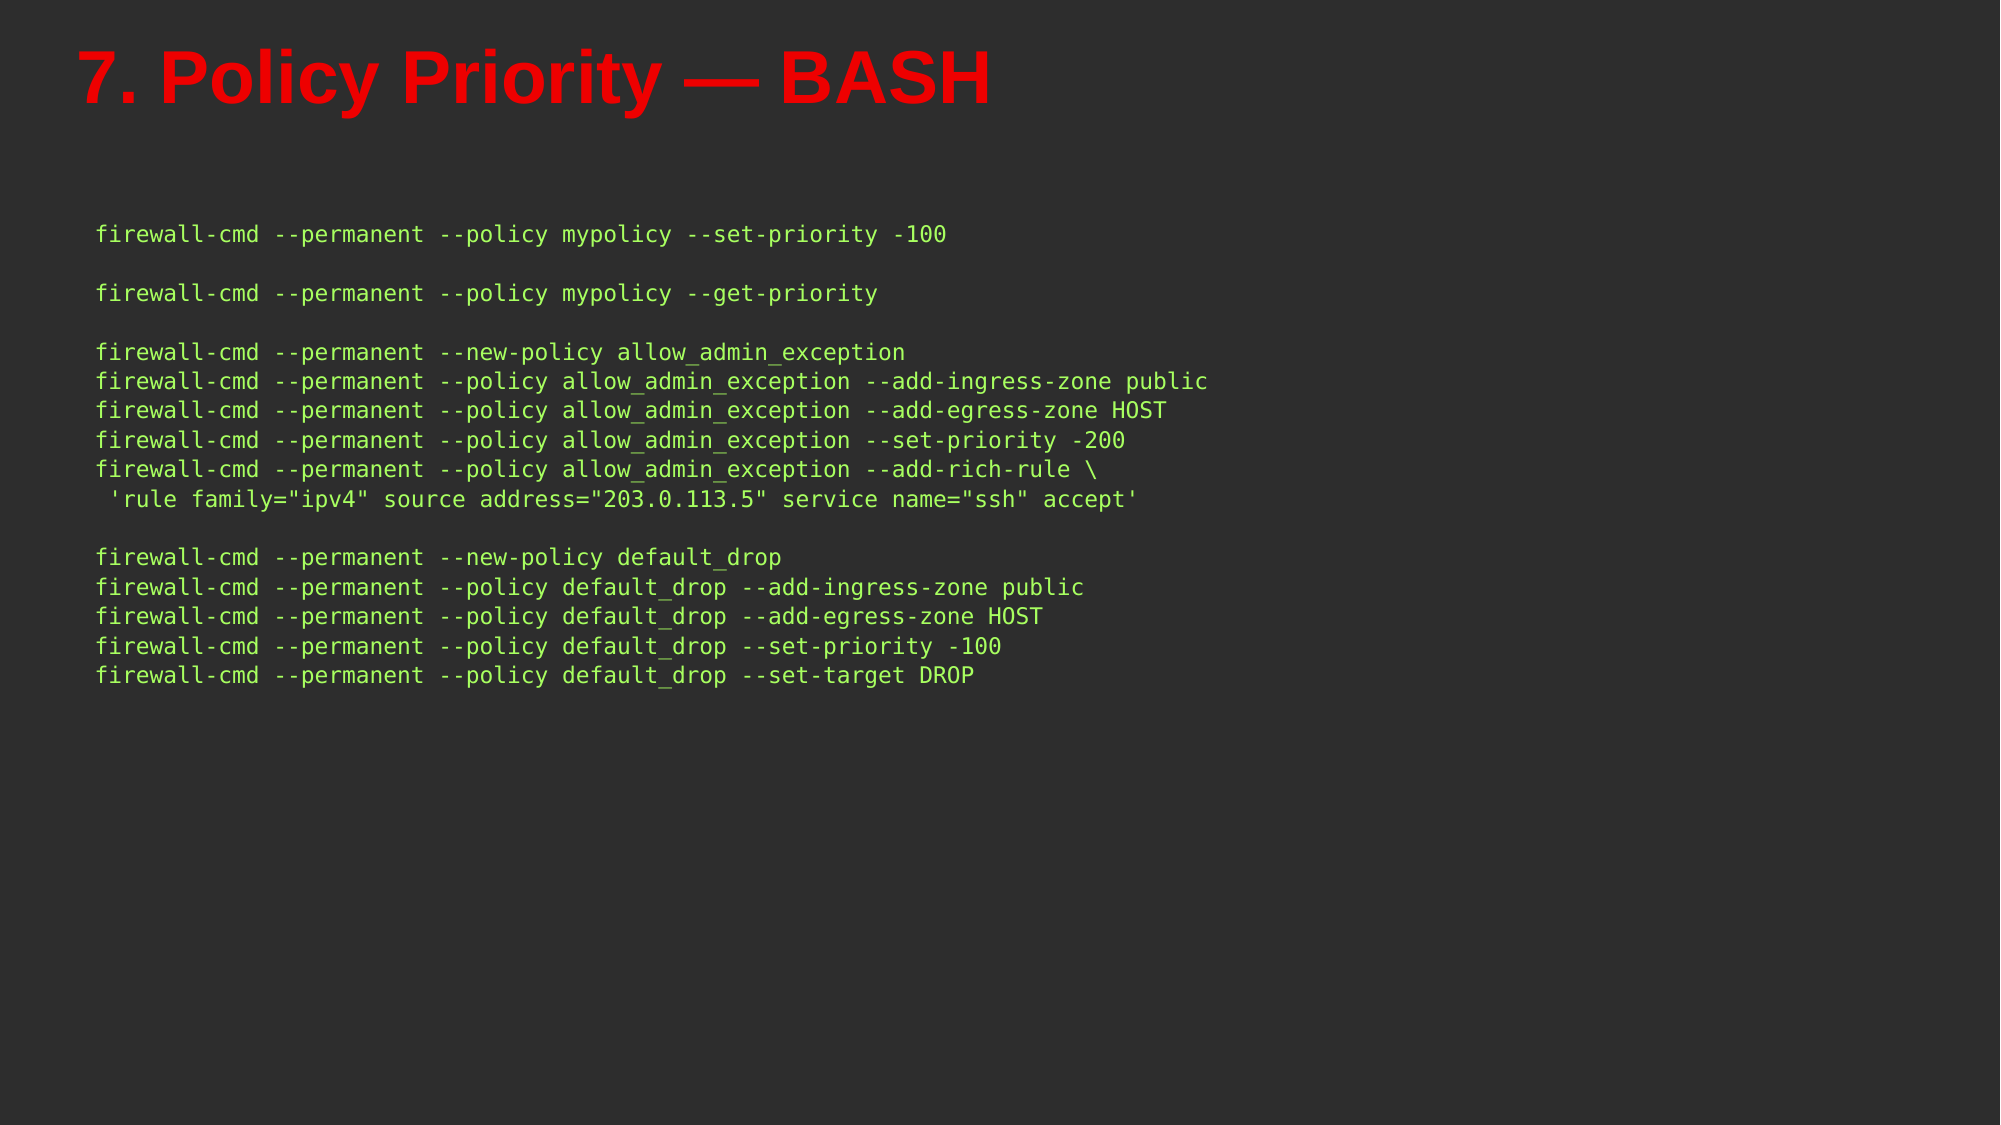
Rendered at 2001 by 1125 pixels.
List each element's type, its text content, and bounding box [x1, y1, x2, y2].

text_box firewall-cmd --permanent --policy mypolicy --set-priority -100 firewall-cmd --permanent --policy mypolicy --get-priority firewall-cmd --permanent --new-policy allow_admin_exception firewall-cmd --permanent --policy allow_admin_exception --add-ingress-zone public firewall-cmd --permanent --policy allow_admin_exception --add-egress-zone HOST firewall-cmd --permanent --policy allow_admin_exception --set-priority -200 firewall-cmd --permanent --policy allow_admin_exception --add-rich-rule \ 'rule family="ipv4" source address="203.0.113.5" service name="ssh" accept' firewall-cmd --permanent --new-policy default_drop firewall-cmd --permanent --policy default_drop --add-ingress-zone public firewall-cmd --permanent --policy default_drop --add-egress-zone HOST firewall-cmd --permanent --policy default_drop --set-priority -100 firewall-cmd --permanent --policy default_drop --set-target DROP [59, 194, 1942, 1093]
text_box 7. Policy Priority — BASH [59, 23, 1942, 178]
